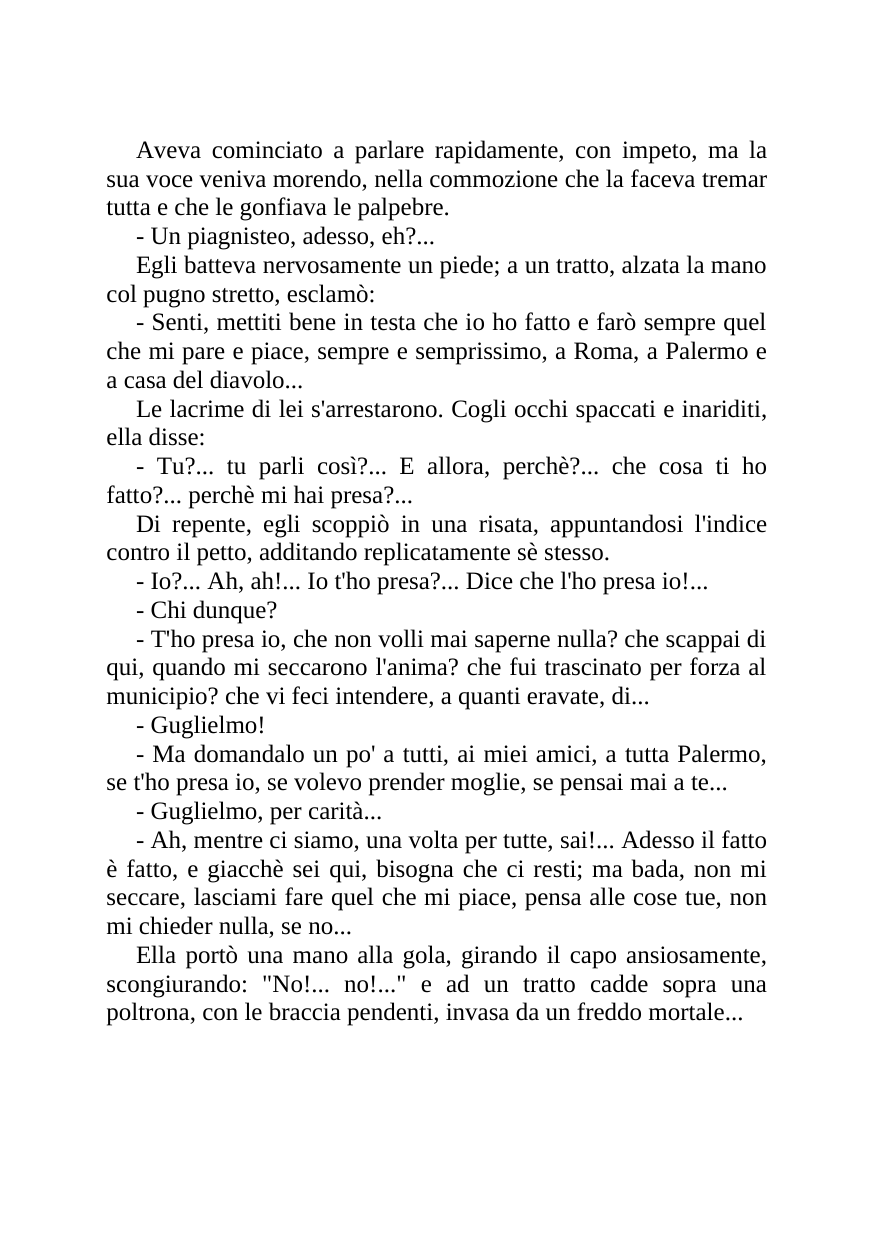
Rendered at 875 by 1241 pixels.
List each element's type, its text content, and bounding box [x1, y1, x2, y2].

text Ella portò una mano alla gola, girando il capo ansiosamente, scongiurando: "No!... no!..." e ad un tratto cadde sopra una poltrona, con le braccia pendenti, invasa da un freddo mortale... [106, 940, 768, 1026]
text Di repente, egli scoppiò in una risata, appuntandosi l'indice contro il petto, additando replicatamente sè stesso. [106, 509, 768, 566]
text - T'ho presa io, che non volli mai saperne nulla? che scappai di qui, quando mi seccarono l'anima? che fui trascinato per forza al municipio? che vi feci intendere, a quanti eravate, di... [106, 624, 768, 710]
text - Tu?... tu parli così?... E allora, perchè?... che cosa ti ho fatto?... perchè mi hai presa?... [106, 451, 768, 509]
text - Guglielmo! [106, 710, 768, 739]
text - Chi dunque? [106, 595, 768, 624]
text Aveva cominciato a parlare rapidamente, con impeto, ma la sua voce veniva morendo, nella commozione che la faceva tremar tutta e che le gonfiava le palpebre. [106, 135, 768, 221]
text - Io?... Ah, ah!... Io t'ho presa?... Dice che l'ho presa io!... [106, 566, 768, 595]
text Le lacrime di lei s'arrestarono. Cogli occhi spaccati e inariditi, ella disse: [106, 394, 768, 451]
text - Ah, mentre ci siamo, una volta per tutte, sai!... Adesso il fatto è fatto, e giacchè sei qui, bisogna che ci resti; ma bada, non mi seccare, lasciami fare quel che mi piace, pensa alle cose tue, non mi chieder nulla, se no... [106, 825, 768, 940]
text Egli batteva nervosamente un piede; a un tratto, alzata la mano col pugno stretto, esclamò: [106, 250, 768, 307]
text - Guglielmo, per carità... [106, 796, 768, 825]
text - Un piagnisteo, adesso, eh?... [106, 221, 768, 250]
text - Ma domandalo un po' a tutti, ai miei amici, a tutta Palermo, se t'ho presa io, se volevo prender moglie, se pensai mai a te... [106, 739, 768, 796]
text - Senti, mettiti bene in testa che io ho fatto e farò sempre quel che mi pare e piace, sempre e semprissimo, a Roma, a Palermo e a casa del diavolo... [106, 307, 768, 394]
